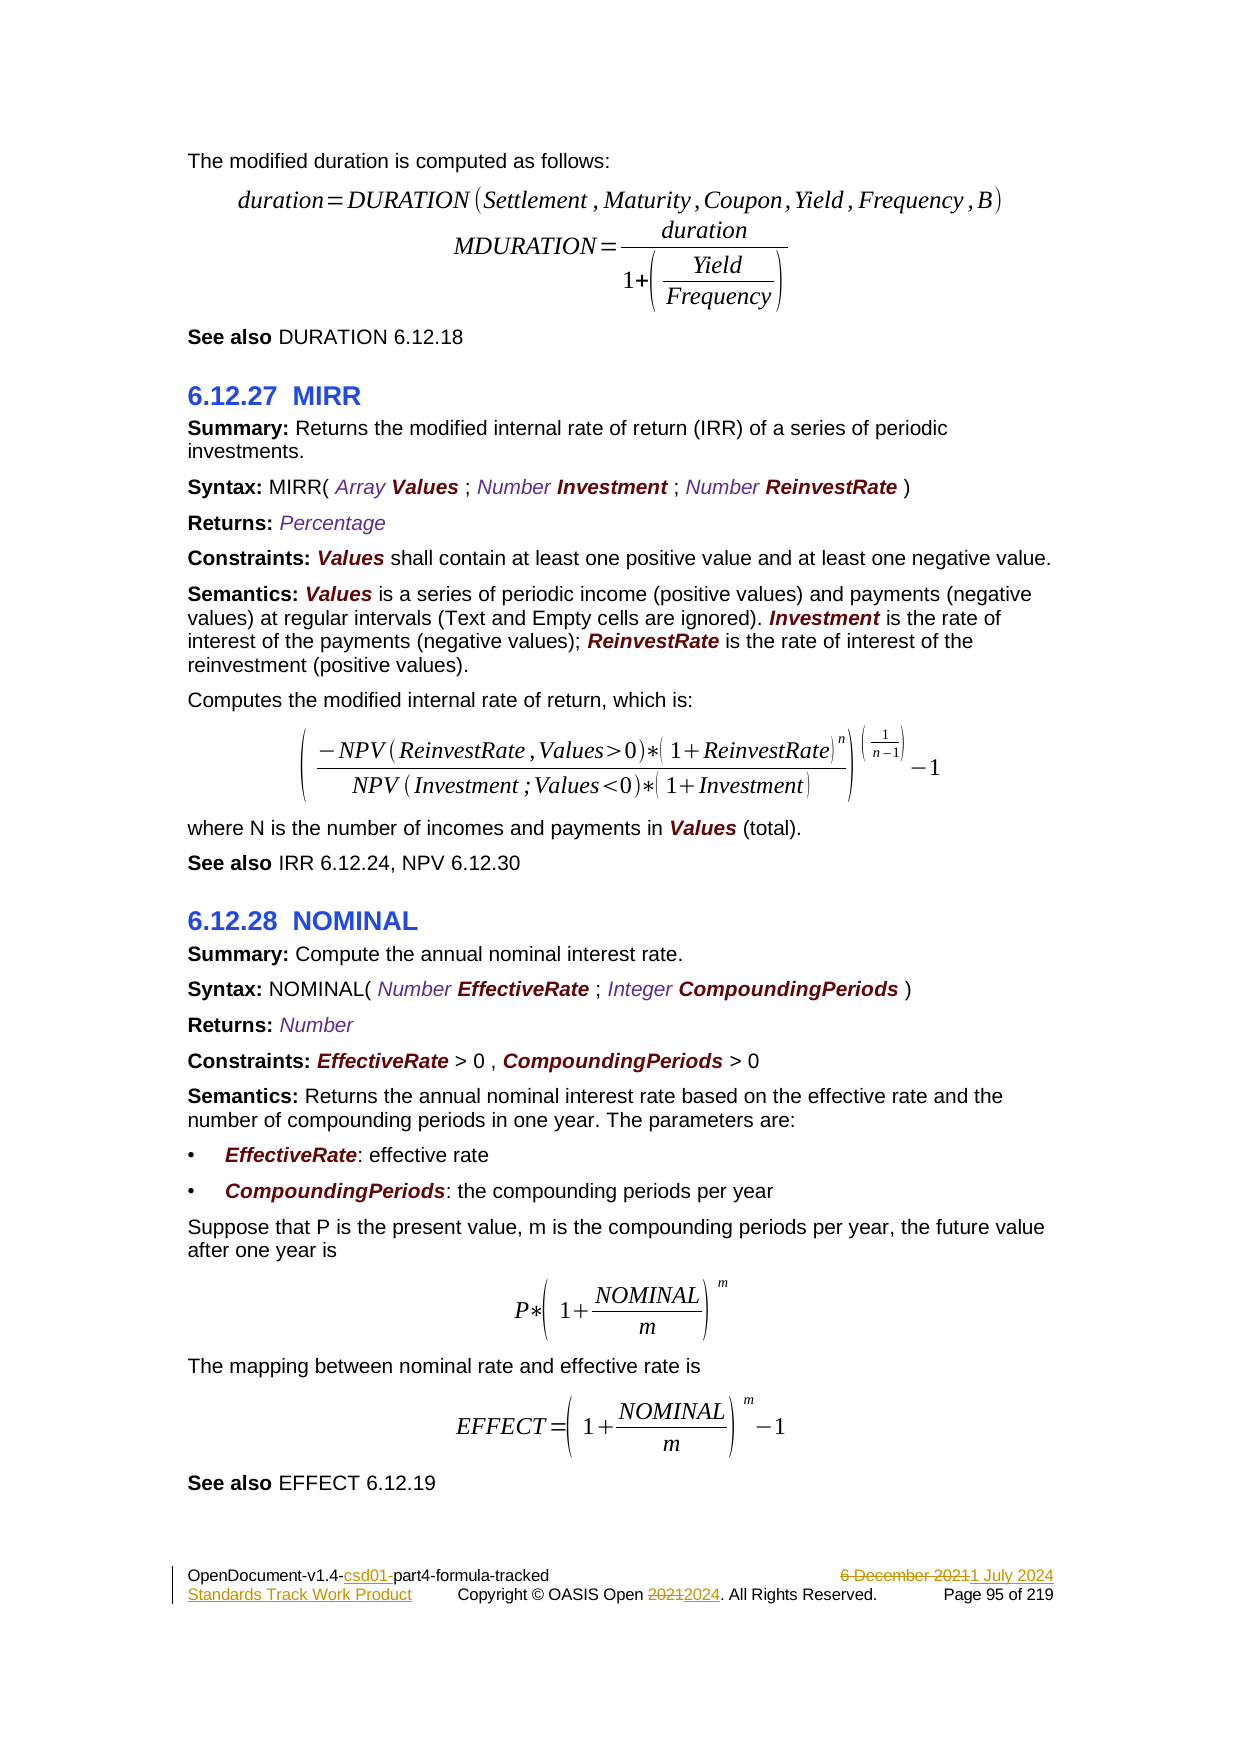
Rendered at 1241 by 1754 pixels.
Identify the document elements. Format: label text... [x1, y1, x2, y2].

text See also EFFECT 6.12.19 [187, 1471, 1053, 1495]
subtitle MIRR [187, 380, 1053, 410]
text Constraints: Values shall contain at least one positive value and at least one negative value. [187, 547, 1053, 570]
text Returns: Percentage [187, 511, 1053, 535]
text Semantics: Returns the annual nominal interest rate based on the effective rate and the number of compounding periods in one year. The parameters are: [187, 1085, 1053, 1132]
text Summary: Compute the annual nominal interest rate. [187, 942, 1053, 966]
subtitle NOMINAL [187, 906, 1053, 936]
text Semantics: Values is a series of periodic income (positive values) and payments (negative values) at regular intervals (Text and Empty cells are ignored). Investment is the rate of interest of the payments (negative values); ReinvestRate is the rate of interest of the reinvestment (positive values). [187, 582, 1053, 677]
text The modified duration is computed as follows: [187, 150, 1053, 173]
list CompoundingPeriods: the compounding periods per year [187, 1179, 1053, 1203]
text Summary: Returns the modified internal rate of return (IRR) of a series of periodic investments. [187, 416, 1053, 463]
text where N is the number of incomes and payments in Values (total). [187, 816, 1053, 839]
text Suppose that P is the present value, m is the compounding periods per year, the future value after one year is [187, 1215, 1053, 1262]
text Returns: Number [187, 1013, 1053, 1037]
list EffectiveRate: effective rate [187, 1144, 1053, 1167]
text Syntax: MIRR( Array Values ; Number Investment ; Number ReinvestRate ) [187, 476, 1053, 499]
text The mapping between nominal rate and effective rate is [187, 1355, 1053, 1378]
text See also DURATION 6.12.18 [187, 326, 1053, 349]
text See also IRR 6.12.24, NPV 6.12.30 [187, 852, 1053, 875]
text Computes the modified internal rate of return, which is: [187, 689, 1053, 712]
text Constraints: EffectiveRate > 0 , CompoundingPeriods > 0 [187, 1049, 1053, 1073]
text Syntax: NOMINAL( Number EffectiveRate ; Integer CompoundingPeriods ) [187, 978, 1053, 1001]
